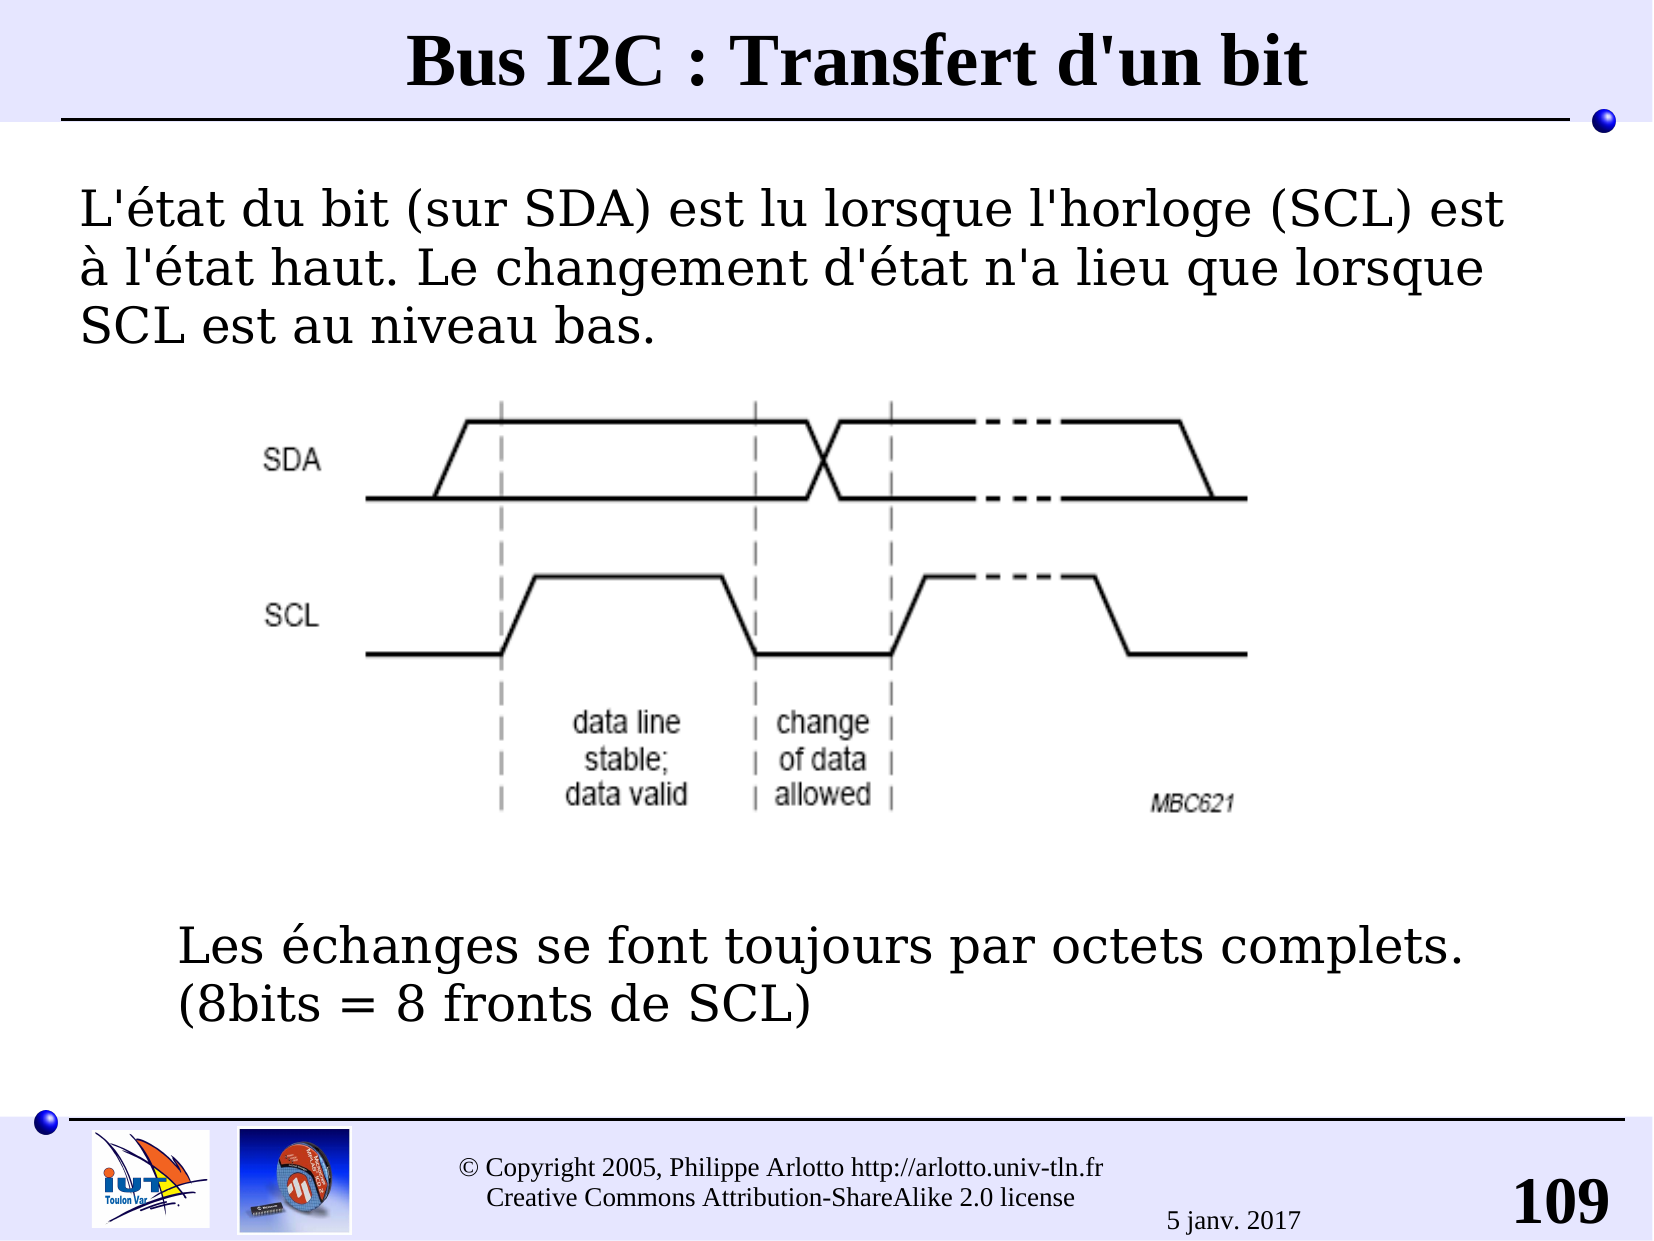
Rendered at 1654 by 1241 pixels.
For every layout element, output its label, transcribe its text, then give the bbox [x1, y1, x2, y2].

title Bus I2C : Transfert d'un bit [95, 11, 1585, 110]
picture [206, 383, 1321, 857]
text_box L'état du bit (sur SDA) est lu lorsque l'horloge (SCL) est à l'état haut. Le changement d'état n'a lieu que lorsque SCL est au niveau bas. [79, 180, 1506, 414]
text_box Les échanges se font toujours par octets complets. (8bits = 8 fronts de SCL) [177, 916, 1483, 1034]
picture [237, 1126, 352, 1235]
